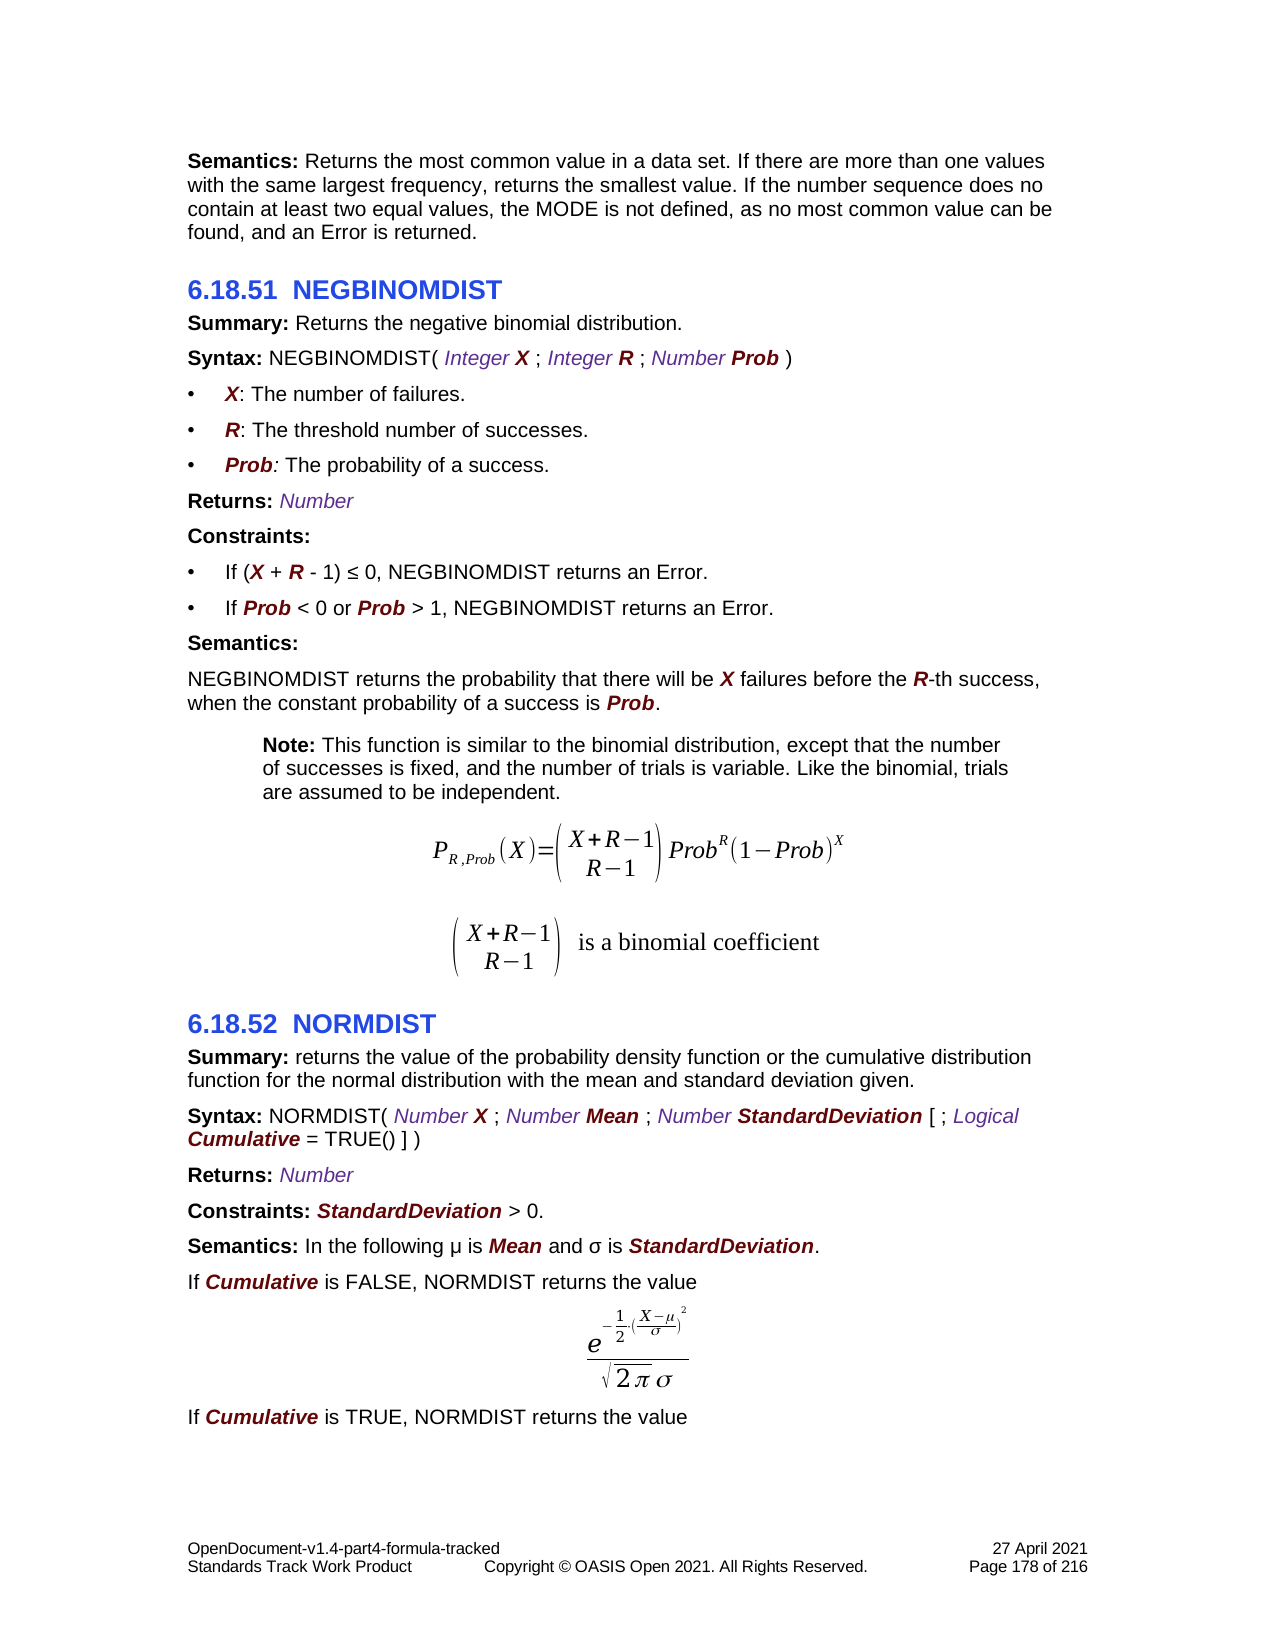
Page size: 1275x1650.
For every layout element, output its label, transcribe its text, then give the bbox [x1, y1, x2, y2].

text Returns: Number [187, 1163, 1088, 1187]
list R: The threshold number of successes. [187, 418, 1088, 442]
text Syntax: NORMDIST( Number X ; Number Mean ; Number StandardDeviation [ ; Logical Cumulative = TRUE() ] ) [187, 1104, 1088, 1151]
list Prob: The probability of a success. [187, 454, 1088, 477]
text Semantics: [187, 632, 1088, 655]
text If Cumulative is TRUE, NORMDIST returns the value [187, 1406, 1088, 1429]
text Constraints: [187, 525, 1088, 548]
text Summary: Returns the negative binomial distribution. [187, 311, 1088, 335]
list If (X + R - 1) ≤ 0, NEGBINOMDIST returns an Error. [187, 561, 1088, 584]
text Summary: returns the value of the probability density function or the cumulative distribution function for the normal distribution with the mean and standard deviation given. [187, 1045, 1088, 1092]
text Syntax: NEGBINOMDIST( Integer X ; Integer R ; Number Prob ) [187, 347, 1088, 370]
text Semantics: In the following μ is Mean and σ is StandardDeviation. [187, 1235, 1088, 1258]
text Constraints: StandardDeviation > 0. [187, 1199, 1088, 1223]
list If Prob < 0 or Prob > 1, NEGBINOMDIST returns an Error. [187, 596, 1088, 620]
text Semantics: Returns the most common value in a data set. If there are more than one values with the same largest frequency, returns the smallest value. If the number sequence does no contain at least two equal values, the MODE is not defined, as no most common value can be found, and an Error is returned. [187, 150, 1088, 244]
list X: The number of failures. [187, 382, 1088, 406]
subtitle NORMDIST [187, 1009, 1088, 1039]
text Returns: Number [187, 489, 1088, 513]
text Note: This function is similar to the binomial distribution, except that the number of successes is fixed, and the number of trials is variable. Like the binomial, trials are assumed to be independent. [262, 733, 1013, 804]
subtitle NEGBINOMDIST [187, 275, 1088, 305]
text NEGBINOMDIST returns the probability that there will be X failures before the R-th success, when the constant probability of a success is Prob. [187, 667, 1088, 714]
text If Cumulative is FALSE, NORMDIST returns the value [187, 1270, 1088, 1294]
